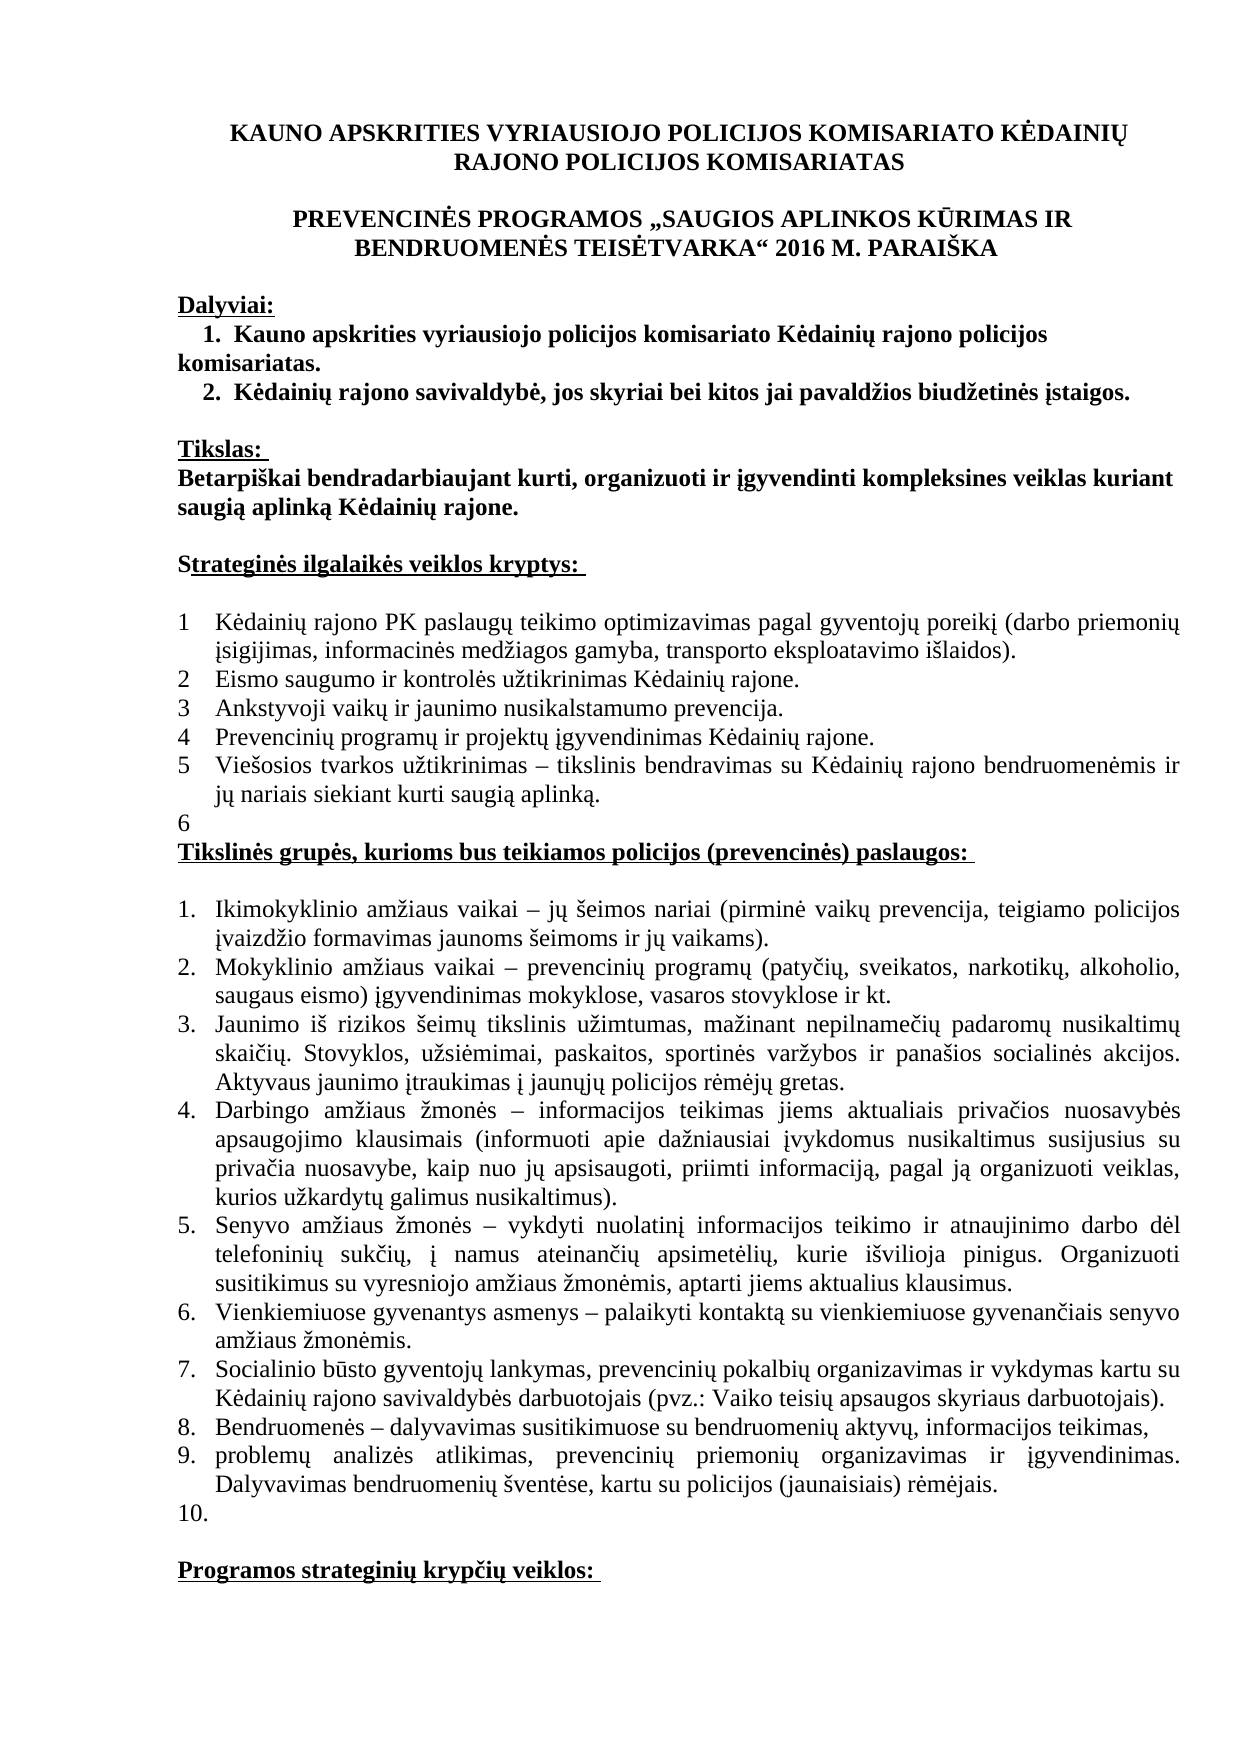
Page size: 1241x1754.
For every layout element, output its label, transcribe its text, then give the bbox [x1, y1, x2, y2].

text PREVENCINĖS PROGRAMOS „SAUGIOS APLINKOS KŪRIMAS IR BENDRUOMENĖS TEISĖTVARKA“ 2016 M. PARAIŠKA [177, 204, 1181, 262]
text Tikslinės grupės, kurioms bus teikiamos policijos (prevencinės) paslaugos: [177, 837, 1181, 866]
text 2. Mokyklinio amžiaus vaikai – prevencinių programų (patyčių, sveikatos, narkotikų, alkoholio, saugaus eismo) įgyvendinimas mokyklose, vasaros stovyklose ir kt. [177, 952, 1181, 1009]
text 6. Vienkiemiuose gyvenantys asmenys – palaikyti kontaktą su vienkiemiuose gyvenančiais senyvo amžiaus žmonėmis. [177, 1297, 1181, 1354]
text 9. problemų analizės atlikimas, prevencinių priemonių organizavimas ir įgyvendinimas. Dalyvavimas bendruomenių šventėse, kartu su policijos (jaunaisiais) rėmėjais. [177, 1441, 1181, 1498]
text Betarpiškai bendradarbiaujant kurti, organizuoti ir įgyvendinti kompleksines veiklas kuriant saugią aplinką Kėdainių rajone. [177, 463, 1181, 521]
text Programos strateginių krypčių veiklos: [177, 1556, 1181, 1584]
text KAUNO APSKRITIES VYRIAUSIOJO POLICIJOS KOMISARIATO KĖDAINIŲ RAJONO POLICIJOS KOMISARIATAS [177, 118, 1181, 176]
text 7. Socialinio būsto gyventojų lankymas, prevencinių pokalbių organizavimas ir vykdymas kartu su Kėdainių rajono savivaldybės darbuotojais (pvz.: Vaiko teisių apsaugos skyriaus darbuotojais). [177, 1354, 1181, 1412]
text 1. Ikimokyklinio amžiaus vaikai – jų šeimos nariai (pirminė vaikų prevencija, teigiamo policijos įvaizdžio formavimas jaunoms šeimoms ir jų vaikams). [177, 894, 1181, 952]
text 4 Prevencinių programų ir projektų įgyvendinimas Kėdainių rajone. [177, 722, 1181, 751]
text 3 Ankstyvoji vaikų ir jaunimo nusikalstamumo prevencija. [177, 693, 1181, 722]
text 1. Kauno apskrities vyriausiojo policijos komisariato Kėdainių rajono policijos komisariatas. [177, 319, 1181, 377]
text 2 Eismo saugumo ir kontrolės užtikrinimas Kėdainių rajone. [177, 664, 1181, 693]
text 4. Darbingo amžiaus žmonės – informacijos teikimas jiems aktualiais privačios nuosavybės apsaugojimo klausimais (informuoti apie dažniausiai įvykdomus nusikaltimus susijusius su privačia nuosavybe, kaip nuo jų apsisaugoti, priimti informaciją, pagal ją organizuoti veiklas, kurios užkardytų galimus nusikaltimus). [177, 1096, 1181, 1211]
text 2. Kėdainių rajono savivaldybė, jos skyriai bei kitos jai pavaldžios biudžetinės įstaigos. [177, 377, 1181, 406]
text 3. Jaunimo iš rizikos šeimų tikslinis užimtumas, mažinant nepilnamečių padaromų nusikaltimų skaičių. Stovyklos, užsiėmimai, paskaitos, sportinės varžybos ir panašios socialinės akcijos. Aktyvaus jaunimo įtraukimas į jaunųjų policijos rėmėjų gretas. [177, 1009, 1181, 1096]
text 5. Senyvo amžiaus žmonės – vykdyti nuolatinį informacijos teikimo ir atnaujinimo darbo dėl telefoninių sukčių, į namus ateinančių apsimetėlių, kurie išvilioja pinigus. Organizuoti susitikimus su vyresniojo amžiaus žmonėmis, aptarti jiems aktualius klausimus. [177, 1211, 1181, 1297]
text Tikslas: [177, 434, 1181, 463]
text Dalyviai: [177, 291, 1181, 319]
text 1 Kėdainių rajono PK paslaugų teikimo optimizavimas pagal gyventojų poreikį (darbo priemonių įsigijimas, informacinės medžiagos gamyba, transporto eksploatavimo išlaidos). [177, 607, 1181, 664]
text 6 [177, 808, 1181, 837]
text Strateginės ilgalaikės veiklos kryptys: [177, 549, 1181, 578]
text 5 Viešosios tvarkos užtikrinimas – tikslinis bendravimas su Kėdainių rajono bendruomenėmis ir jų nariais siekiant kurti saugią aplinką. [177, 751, 1181, 808]
text 8. Bendruomenės – dalyvavimas susitikimuose su bendruomenių aktyvų, informacijos teikimas, [177, 1412, 1181, 1441]
text 10. [177, 1498, 1181, 1527]
